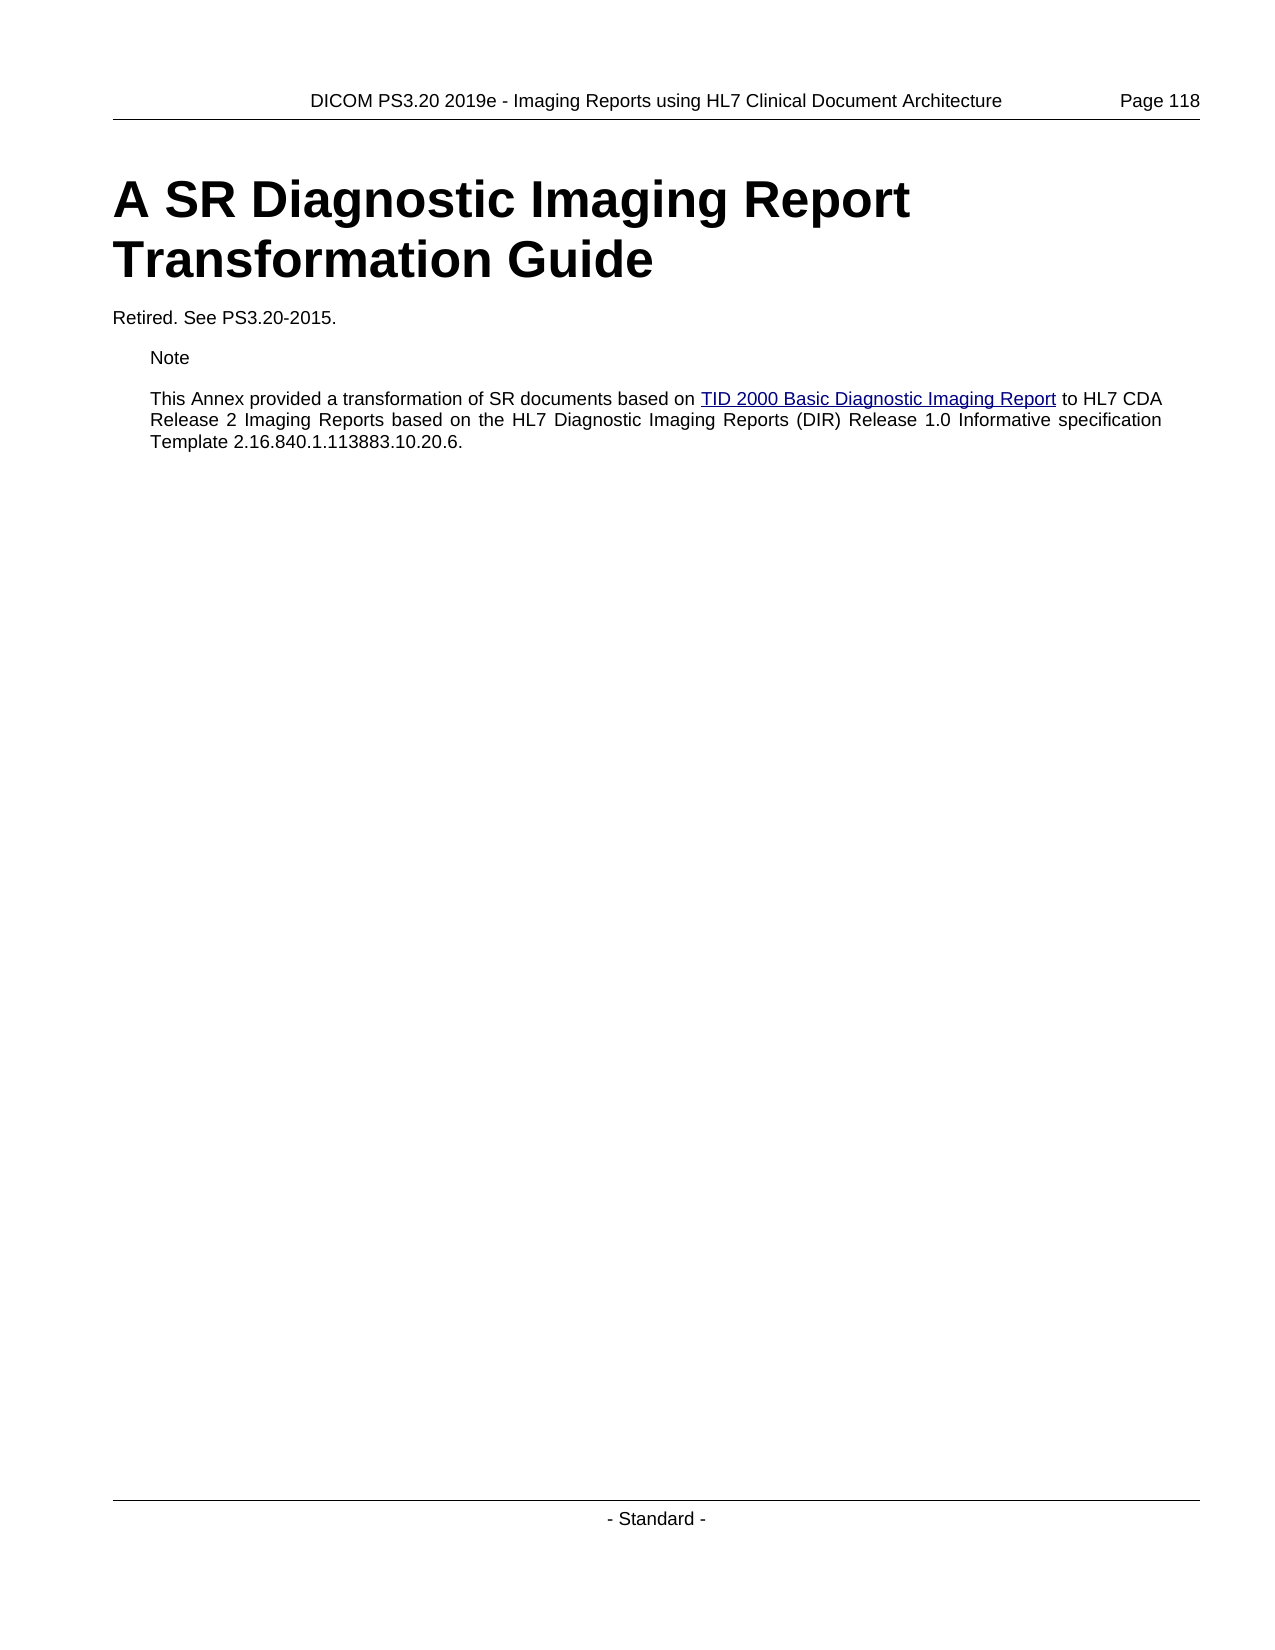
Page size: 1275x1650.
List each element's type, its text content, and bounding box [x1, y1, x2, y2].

text A SR Diagnostic Imaging Report Transformation Guide [112, 169, 1200, 288]
text Note [150, 347, 1162, 368]
text Retired. See PS3.20-2015. [112, 307, 1200, 328]
text This Annex provided a transformation of SR documents based on TID 2000 Basic Diagnostic Imaging Report to HL7 CDA Release 2 Imaging Reports based on the HL7 Diagnostic Imaging Reports (DIR) Release 1.0 Informative specification Template 2.16.840.1.113883.10.20.6. [150, 387, 1162, 452]
